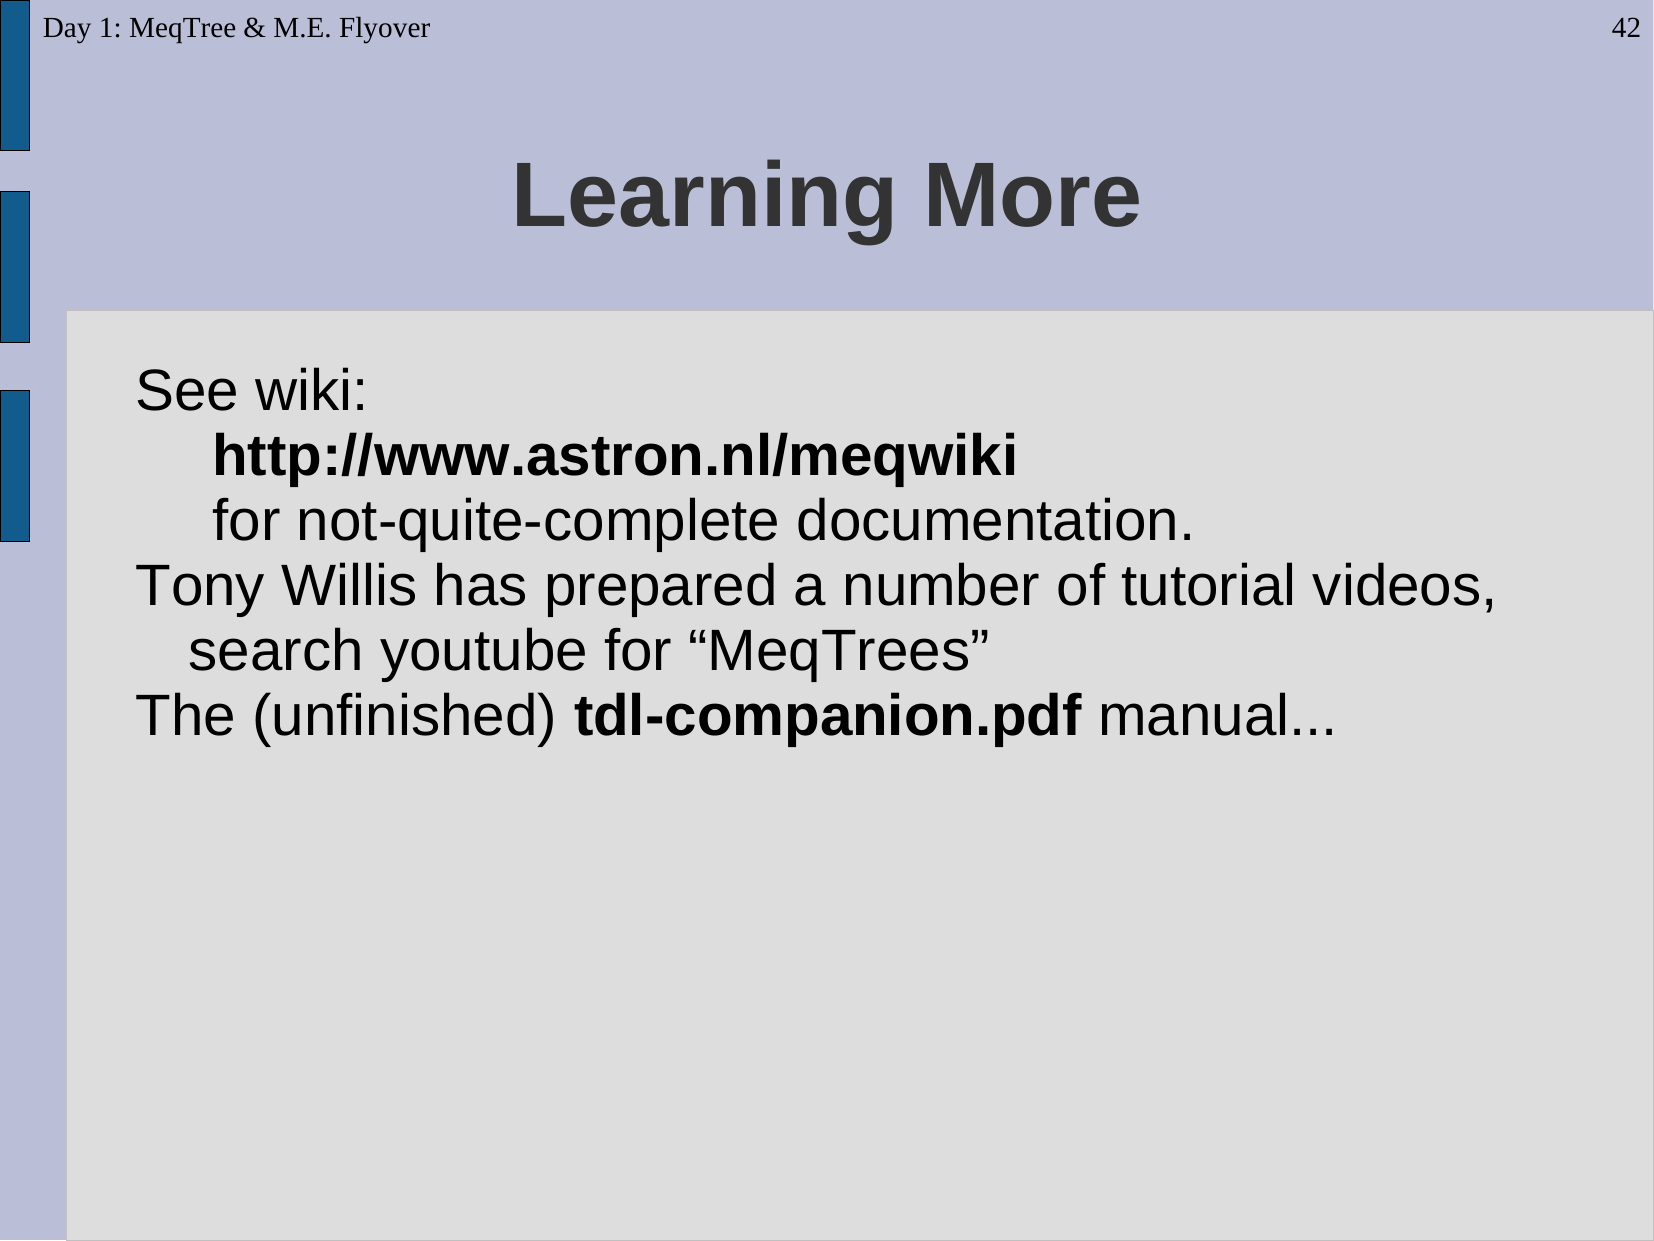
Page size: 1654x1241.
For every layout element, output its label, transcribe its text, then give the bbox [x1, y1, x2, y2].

title Learning More [121, 91, 1534, 299]
list See wiki: http://www.astron.nl/meqwiki for not-quite-complete documentation. Tony Willis has prepared a number of tutorial videos, search youtube for “MeqTrees” The (unfinished) tdl-companion.pdf manual... [117, 357, 1600, 765]
